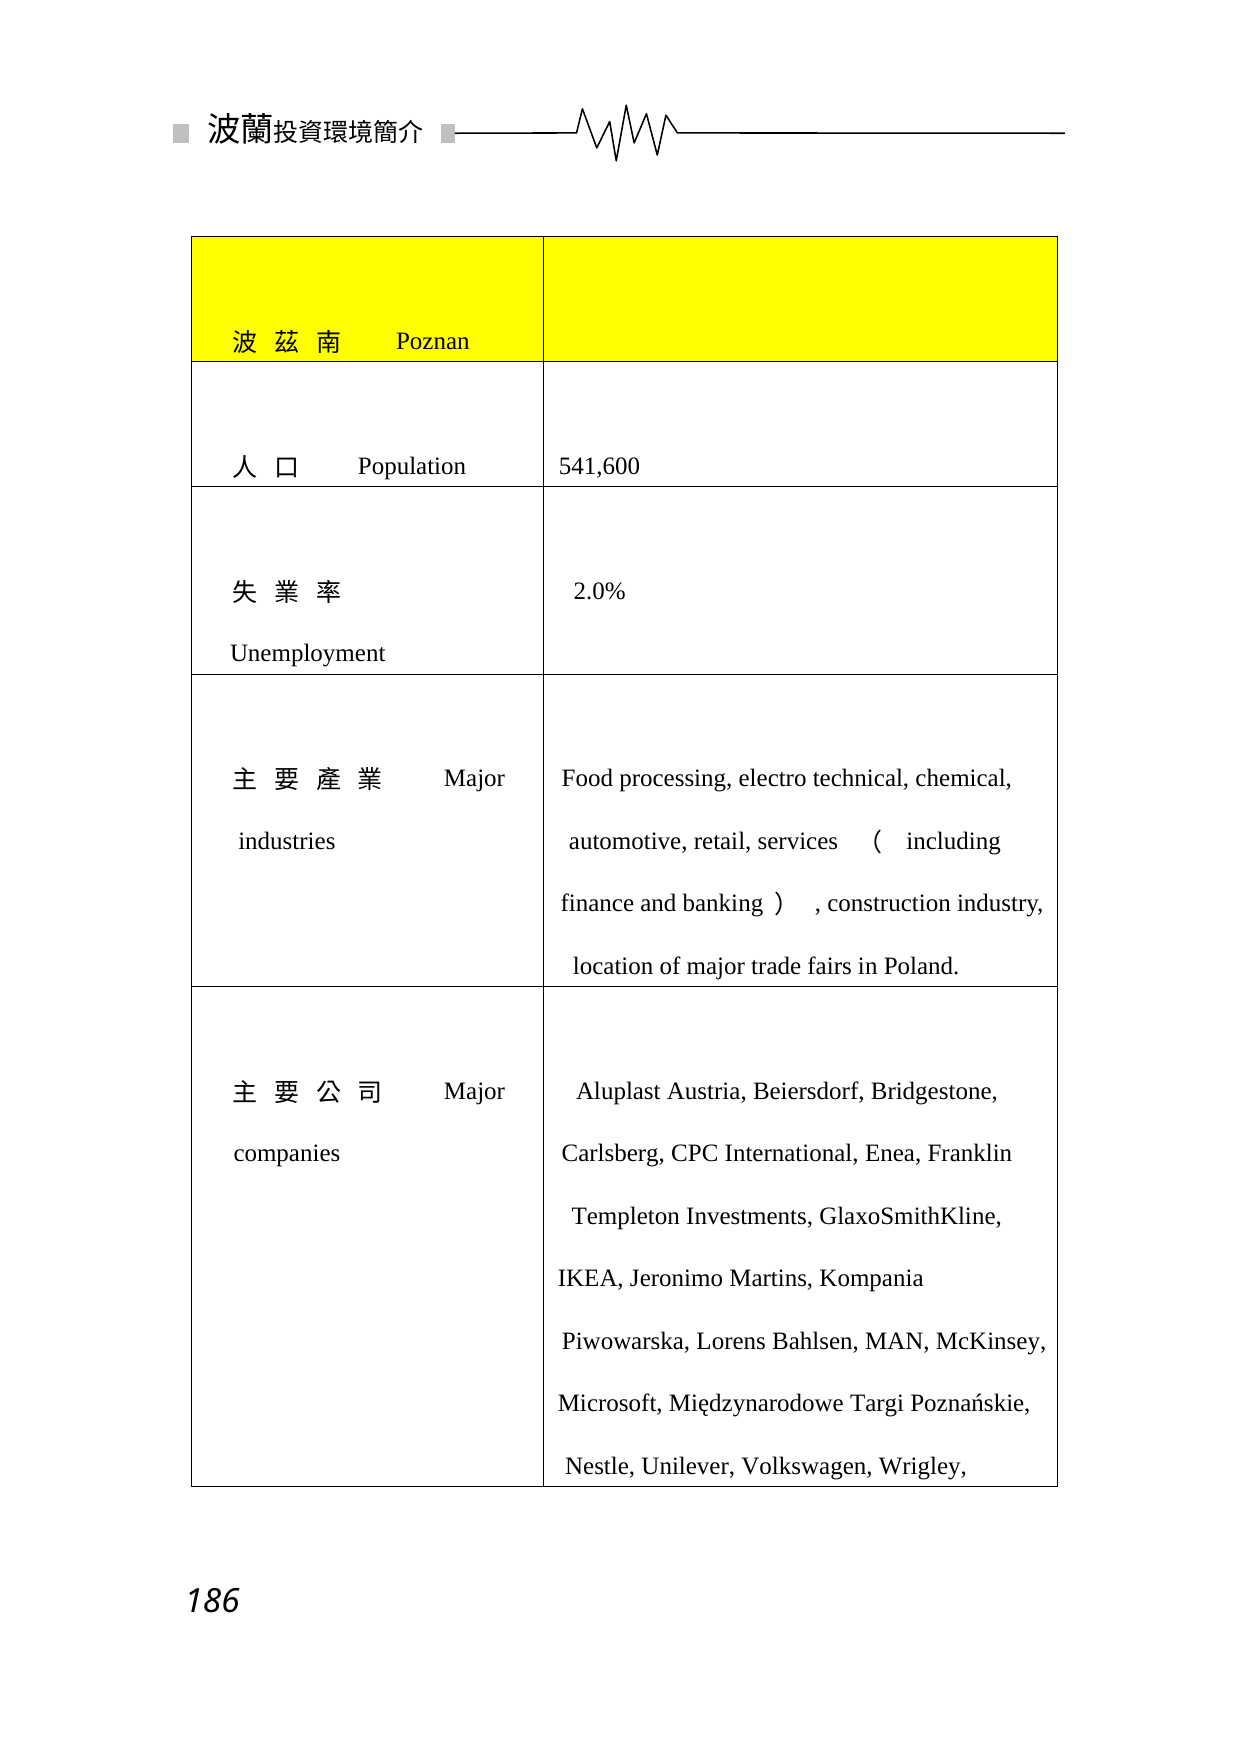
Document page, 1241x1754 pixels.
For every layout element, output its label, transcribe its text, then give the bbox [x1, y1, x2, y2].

table_cell Aluplast Austria, Beiersdorf, Bridgestone, Carlsberg, CPC International, Enea, Franklin Templeton Investments, GlaxoSmithKline, IKEA, Jeronimo Martins, Kompania Piwowarska, Lorens Bahlsen, MAN, McKinsey, Microsoft, Międzynarodowe Targi Poznańskie, Nestle, Unilever, Volkswagen, Wrigley, [544, 987, 1057, 1486]
table_header [544, 237, 1057, 361]
table_cell 主要公司 Major companies [192, 987, 543, 1486]
table_cell Food processing, electro technical, chemical, automotive, retail, services（including finance and banking）, construction industry, location of major trade fairs in Poland. [544, 675, 1057, 986]
table_cell 人口 Population [192, 362, 543, 486]
table_cell 主要產業 Major industries [192, 675, 543, 986]
table_header 波茲南 Poznan [192, 237, 543, 361]
table_cell 541,600 [544, 362, 1057, 486]
table_cell 失業率 Unemployment [192, 487, 543, 674]
table_cell 2.0% [544, 487, 1057, 674]
